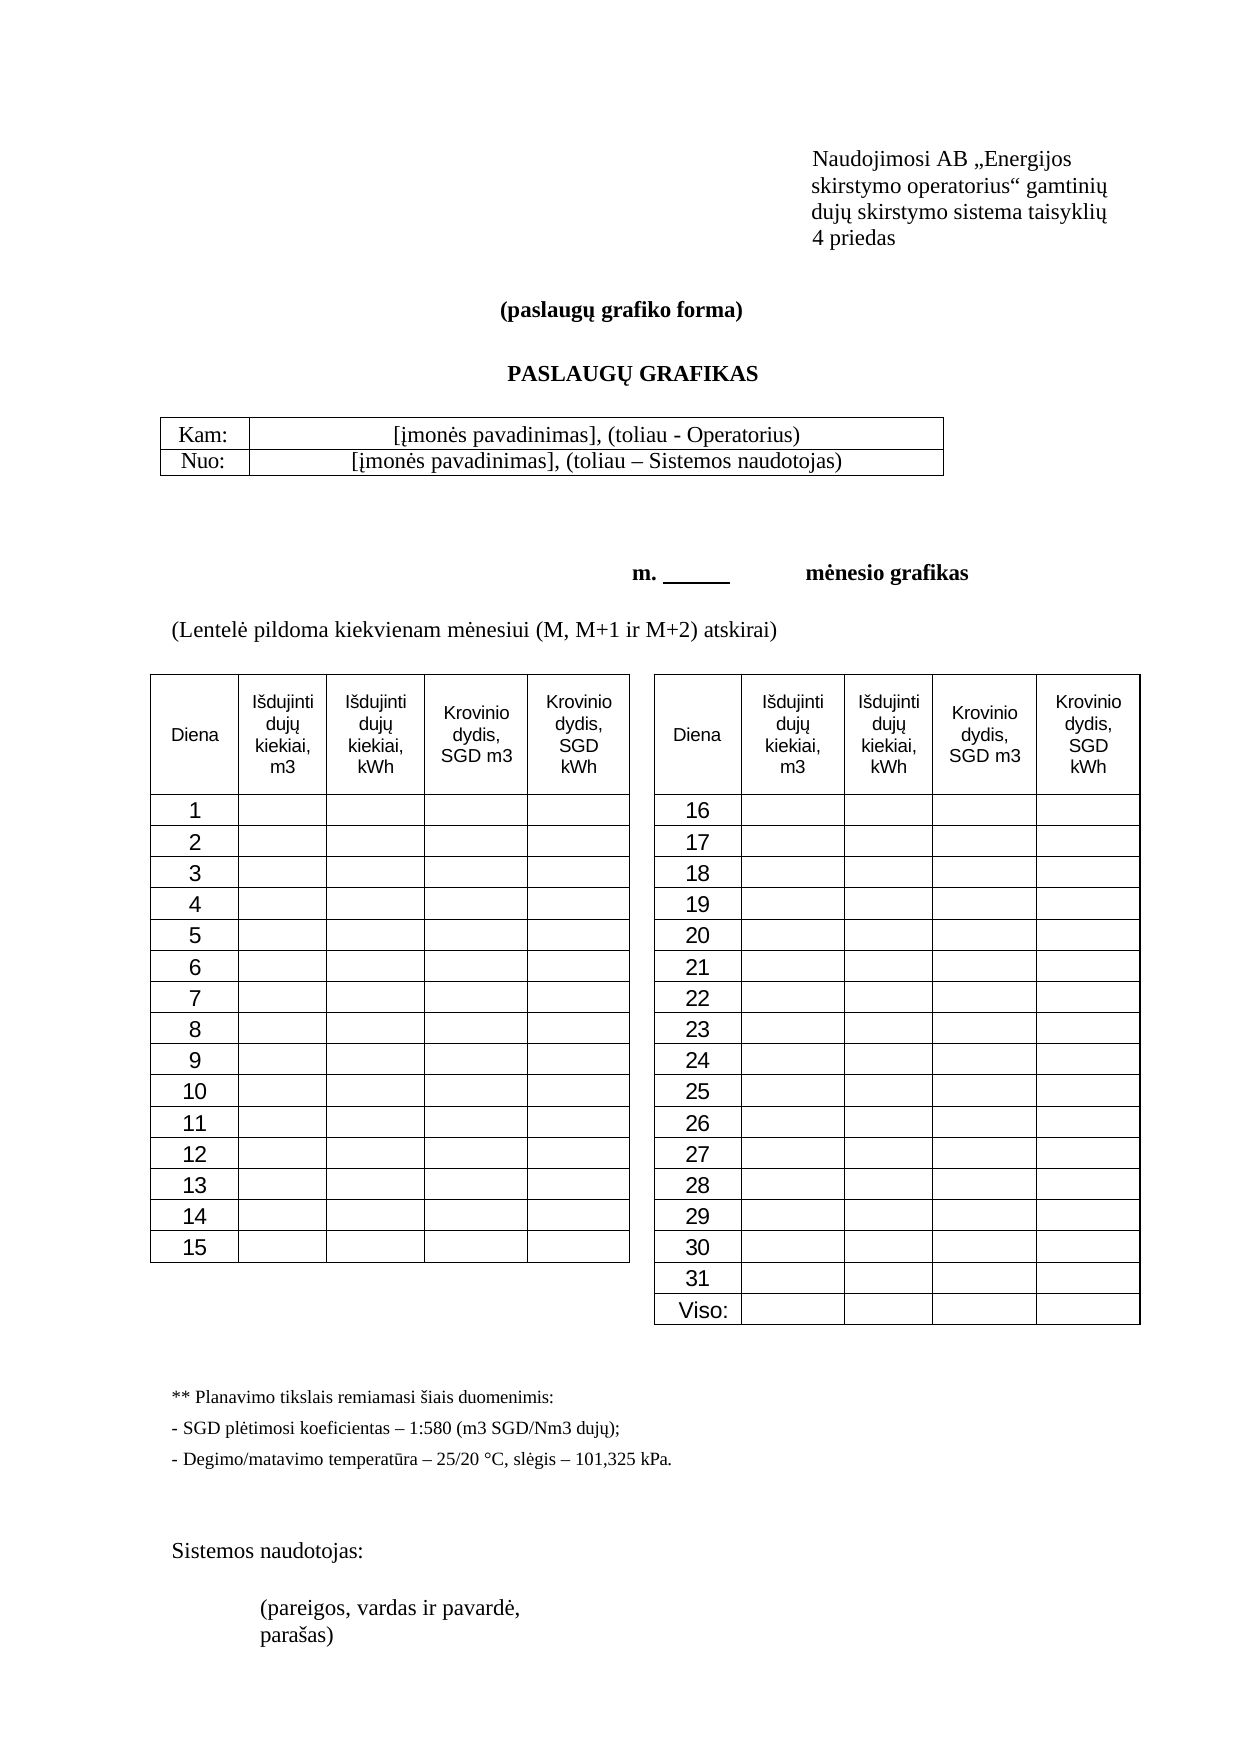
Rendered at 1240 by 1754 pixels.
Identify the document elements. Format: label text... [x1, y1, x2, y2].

table_cell [933, 920, 1036, 950]
text - Degimo/matavimo temperatūra – 25/20 °C, slėgis – 101,325 kPa. [171, 1448, 1152, 1469]
table_cell 30 [655, 1231, 741, 1262]
table_cell [742, 795, 844, 825]
table_cell [742, 1169, 844, 1199]
table_cell 1 [151, 795, 238, 825]
table_cell [239, 1138, 326, 1168]
table_cell [327, 826, 424, 856]
table_cell [239, 951, 326, 981]
table_cell [239, 857, 326, 887]
text Sistemos naudotojas: [171, 1537, 1152, 1563]
table_cell [742, 1013, 844, 1043]
table_cell [742, 1044, 844, 1074]
table_cell [742, 826, 844, 856]
table_cell [742, 1263, 844, 1293]
table_cell [528, 982, 629, 1012]
table_cell [327, 1075, 424, 1106]
table_cell [1037, 888, 1139, 919]
table_cell [1037, 920, 1139, 950]
table_cell [327, 857, 424, 887]
table_cell [528, 1013, 629, 1043]
table_cell [742, 920, 844, 950]
table_cell [933, 1200, 1036, 1230]
text - SGD plėtimosi koeficientas – 1:580 (m3 SGD/Nm3 dujų); [171, 1417, 1152, 1438]
table_cell 17 [655, 826, 741, 856]
table_header Krovinio dydis, SGD kWh [528, 675, 629, 794]
table_cell 19 [655, 888, 741, 919]
table_cell [845, 1013, 932, 1043]
table_cell [239, 888, 326, 919]
table_header Išdujinti dujų kiekiai, m3 [239, 675, 326, 794]
table_cell [327, 888, 424, 919]
table_cell [845, 1200, 932, 1230]
table_cell 10 [151, 1075, 238, 1106]
table_cell [425, 1200, 527, 1230]
table_cell [327, 1200, 424, 1230]
table_cell [425, 920, 527, 950]
table_cell 22 [655, 982, 741, 1012]
table_cell [845, 857, 932, 887]
table_cell [327, 1013, 424, 1043]
table_cell [239, 1107, 326, 1137]
table_cell [845, 1075, 932, 1106]
table_cell [327, 1169, 424, 1199]
table_cell [528, 826, 629, 856]
text Naudojimosi AB „Energijos skirstymo operatorius“ gamtinių dujų skirstymo sistema taisyklių [811, 145, 1152, 224]
table_cell [933, 1013, 1036, 1043]
table_cell 31 [655, 1263, 741, 1293]
table_cell 4 [151, 888, 238, 919]
table_cell [239, 982, 326, 1012]
table_cell 6 [151, 951, 238, 981]
table_cell [528, 1138, 629, 1168]
table_cell 27 [655, 1138, 741, 1168]
text ** Planavimo tikslais remiamasi šiais duomenimis: [171, 1386, 1152, 1407]
table_cell [933, 1044, 1036, 1074]
table_cell [1037, 1294, 1139, 1324]
table_cell [425, 1107, 527, 1137]
table_cell [1037, 951, 1139, 981]
table_cell [239, 1044, 326, 1074]
table_cell [528, 888, 629, 919]
table_header Diena [655, 675, 741, 794]
table_cell [528, 1169, 629, 1199]
table_cell [933, 951, 1036, 981]
table_cell [845, 1044, 932, 1074]
table_cell [425, 1044, 527, 1074]
table_cell [1037, 795, 1139, 825]
table_cell [239, 1200, 326, 1230]
table_cell 12 [151, 1138, 238, 1168]
table_cell [742, 857, 844, 887]
table_cell [įmonės pavadinimas], (toliau – Sistemos naudotojas) [250, 450, 943, 474]
table_cell [1037, 1200, 1139, 1230]
table_cell [528, 857, 629, 887]
table_cell [425, 982, 527, 1012]
table_header Diena [151, 675, 238, 794]
table_cell [933, 1075, 1036, 1106]
table_cell [239, 920, 326, 950]
table_cell [933, 826, 1036, 856]
table_cell 23 [655, 1013, 741, 1043]
table_header Kam: [161, 418, 249, 448]
subtitle PASLAUGŲ GRAFIKAS [178, 360, 1088, 386]
table_cell [528, 1044, 629, 1074]
table_cell [845, 951, 932, 981]
table_cell [239, 1169, 326, 1199]
table_cell 14 [151, 1200, 238, 1230]
table_cell [742, 1107, 844, 1137]
table_cell [845, 982, 932, 1012]
table_cell 24 [655, 1044, 741, 1074]
table_cell [239, 1231, 326, 1262]
table_cell [1037, 1013, 1139, 1043]
table_cell [742, 1075, 844, 1106]
table_cell 5 [151, 920, 238, 950]
table_cell [1037, 1107, 1139, 1137]
table_cell [239, 1013, 326, 1043]
table_cell [327, 982, 424, 1012]
table_cell 2 [151, 826, 238, 856]
table_cell [742, 1200, 844, 1230]
table_header [įmonės pavadinimas], (toliau - Operatorius) [250, 418, 943, 448]
table_cell 15 [151, 1231, 238, 1262]
table_cell [425, 1013, 527, 1043]
table_cell [933, 857, 1036, 887]
table_cell [327, 1138, 424, 1168]
table_cell 9 [151, 1044, 238, 1074]
table_cell [239, 795, 326, 825]
table_cell [933, 1263, 1036, 1293]
table_cell [845, 1263, 932, 1293]
table_cell [327, 1107, 424, 1137]
table_cell [845, 1107, 932, 1137]
table_cell [1037, 826, 1139, 856]
table_cell [425, 888, 527, 919]
table_cell [425, 795, 527, 825]
table_cell [933, 795, 1036, 825]
table_header Krovinio dydis, SGD m3 [425, 675, 527, 794]
table_cell [327, 1231, 424, 1262]
table_cell [742, 951, 844, 981]
table_cell [528, 920, 629, 950]
table_cell [528, 1107, 629, 1137]
table_cell [933, 1107, 1036, 1137]
text (Lentelė pildoma kiekvienam mėnesiui (M, M+1 ir M+2) atskirai) [171, 616, 1152, 642]
table_cell 18 [655, 857, 741, 887]
table_cell [327, 951, 424, 981]
table_cell [742, 1294, 844, 1324]
table_cell [845, 1294, 932, 1324]
table_cell [933, 1294, 1036, 1324]
table_cell [845, 826, 932, 856]
table_cell [1037, 1044, 1139, 1074]
table_cell Viso: [655, 1294, 741, 1324]
table_cell 25 [655, 1075, 741, 1106]
table_cell [1037, 982, 1139, 1012]
table_cell [425, 857, 527, 887]
table_cell [239, 1075, 326, 1106]
table_cell [327, 1044, 424, 1074]
table_cell [742, 982, 844, 1012]
table_cell [528, 951, 629, 981]
table_cell [239, 826, 326, 856]
table_cell [528, 1075, 629, 1106]
table_cell [933, 1231, 1036, 1262]
table_header Išdujinti dujų kiekiai, m3 [742, 675, 844, 794]
table_cell [425, 1075, 527, 1106]
table_cell 26 [655, 1107, 741, 1137]
text (pareigos, vardas ir pavardė, parašas) [260, 1594, 589, 1647]
table_cell [528, 1231, 629, 1262]
table_cell [742, 1231, 844, 1262]
table_cell 29 [655, 1200, 741, 1230]
table_header Krovinio dydis, SGD m3 [933, 675, 1036, 794]
table_cell [845, 795, 932, 825]
text m. mėnesio grafikas [355, 559, 1152, 586]
table_cell [425, 1231, 527, 1262]
table_cell [327, 920, 424, 950]
table_cell [1037, 1169, 1139, 1199]
table_cell [425, 826, 527, 856]
text (paslaugų grafiko forma) [148, 296, 1095, 323]
table_header Išdujinti dujų kiekiai, kWh [327, 675, 424, 794]
table_cell 8 [151, 1013, 238, 1043]
table_cell 21 [655, 951, 741, 981]
table_cell [528, 795, 629, 825]
table_cell [845, 1169, 932, 1199]
table_cell 20 [655, 920, 741, 950]
table_cell [327, 795, 424, 825]
table_cell [1037, 1138, 1139, 1168]
table_cell [425, 1138, 527, 1168]
table_cell 13 [151, 1169, 238, 1199]
table_cell [845, 1138, 932, 1168]
table_cell [933, 1169, 1036, 1199]
table_cell [528, 1200, 629, 1230]
table_cell [933, 888, 1036, 919]
table_cell 16 [655, 795, 741, 825]
table_cell [845, 1231, 932, 1262]
table_cell 7 [151, 982, 238, 1012]
table_cell [1037, 1075, 1139, 1106]
table_cell [933, 1138, 1036, 1168]
table_cell 3 [151, 857, 238, 887]
table_cell [1037, 1231, 1139, 1262]
table_header Krovinio dydis, SGD kWh [1037, 675, 1139, 794]
table_cell [425, 951, 527, 981]
table_cell [425, 1169, 527, 1199]
table_cell [1037, 857, 1139, 887]
table_cell 28 [655, 1169, 741, 1199]
table_cell [845, 888, 932, 919]
table_cell [1037, 1263, 1139, 1293]
table_header Išdujinti dujų kiekiai, kWh [845, 675, 932, 794]
text 4 priedas [811, 224, 1152, 251]
table_cell [845, 920, 932, 950]
table_cell Nuo: [161, 450, 249, 474]
table_cell [742, 888, 844, 919]
table_cell [933, 982, 1036, 1012]
table_cell [742, 1138, 844, 1168]
table_cell 11 [151, 1107, 238, 1137]
